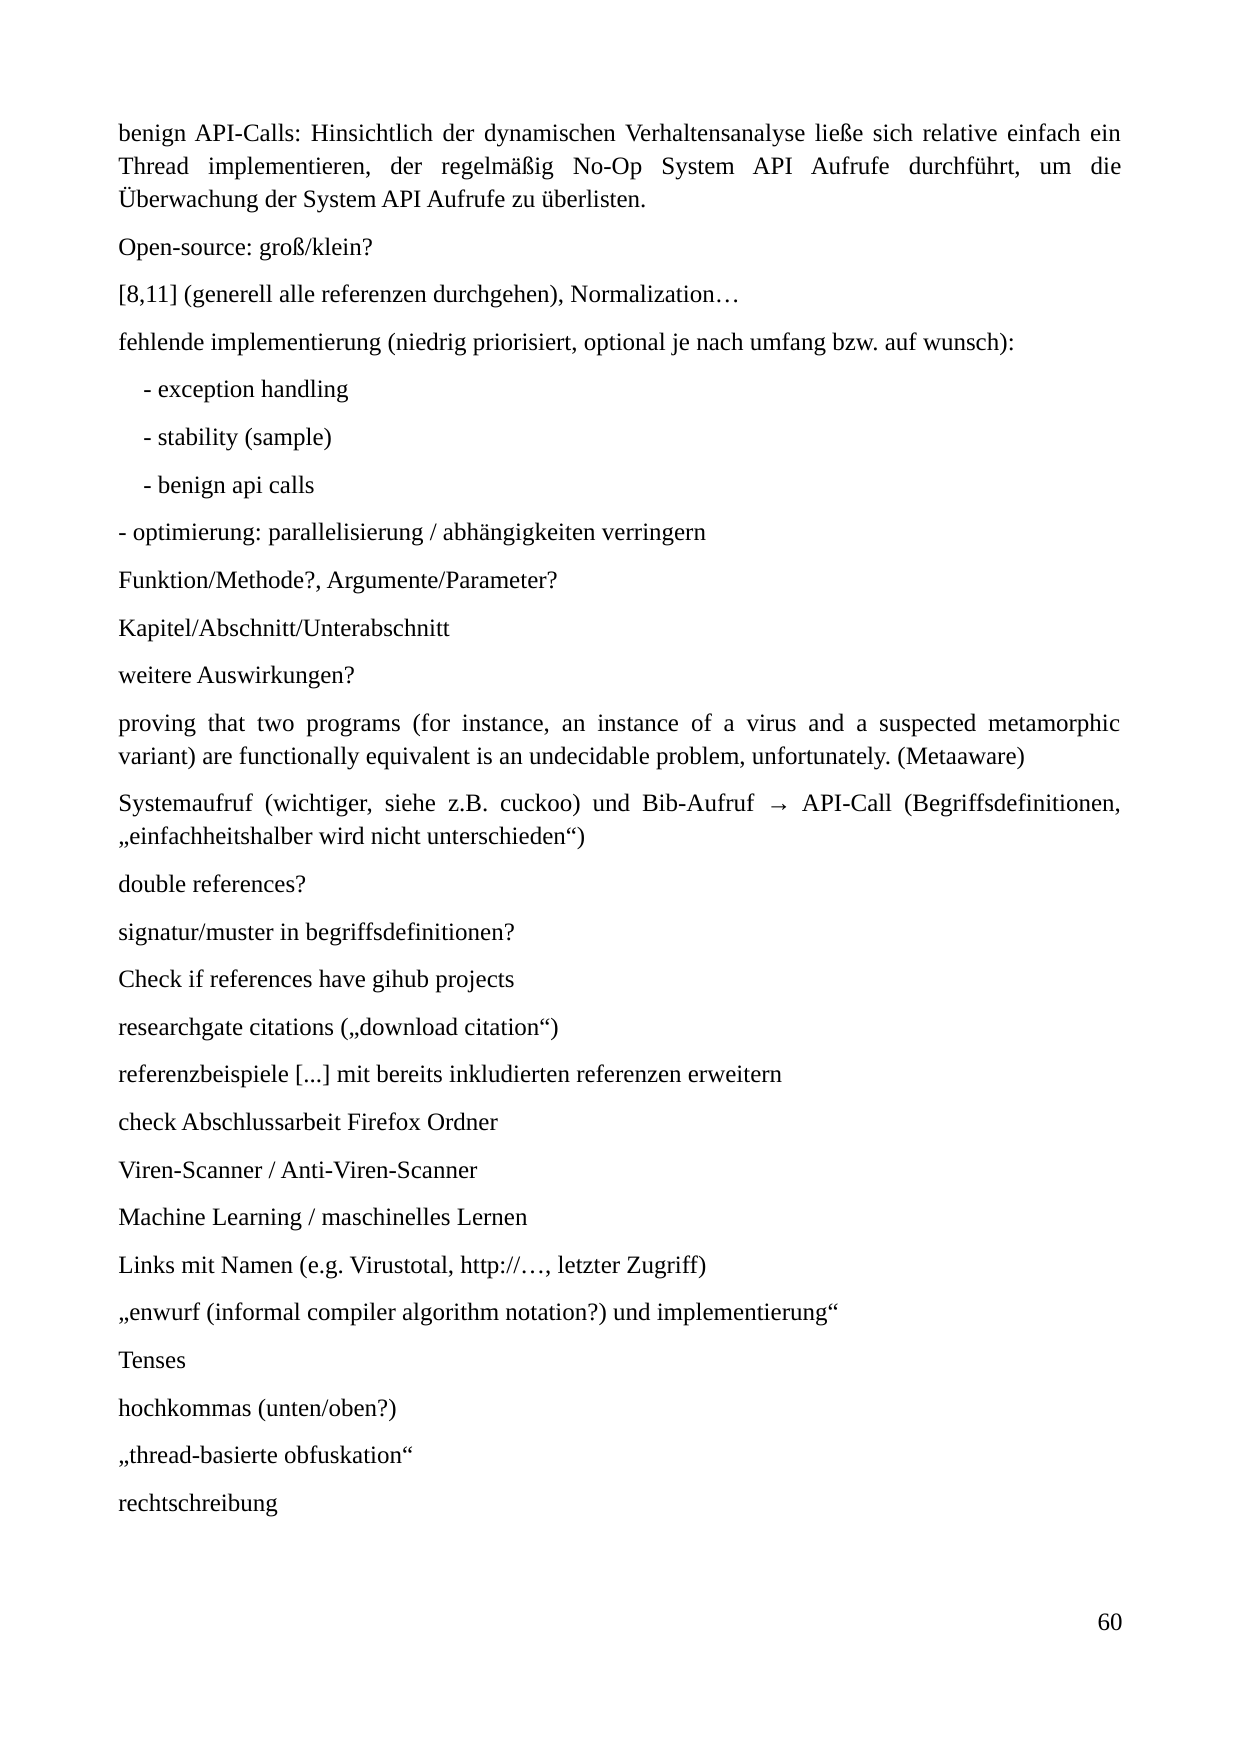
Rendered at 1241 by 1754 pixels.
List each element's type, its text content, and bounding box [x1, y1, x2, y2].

text Kapitel/Abschnitt/Unterabschnitt [118, 613, 1122, 641]
text Viren-Scanner / Anti-Viren-Scanner [118, 1155, 1122, 1183]
text hochkommas (unten/oben?) [118, 1393, 1122, 1421]
text signatur/muster in begriffsdefinitionen? [118, 917, 1122, 945]
text researchgate citations („download citation“) [118, 1012, 1122, 1041]
text double references? [118, 869, 1122, 898]
text Machine Learning / maschinelles Lernen [118, 1202, 1122, 1231]
text - benign api calls [118, 470, 1122, 498]
text Check if references have gihub projects [118, 964, 1122, 993]
text - exception handling [118, 374, 1122, 403]
text „thread-basierte obfuskation“ [118, 1440, 1122, 1469]
text check Abschlussarbeit Firefox Ordner [118, 1107, 1122, 1136]
text referenzbeispiele [...] mit bereits inkludierten referenzen erweitern [118, 1059, 1122, 1088]
text Tenses [118, 1345, 1122, 1374]
text Systemaufruf (wichtiger, siehe z.B. cuckoo) und Bib-Aufruf → API-Call (Begriffsdefinitionen, „einfachheitshalber wird nicht unterschieden“) [118, 788, 1122, 850]
text „enwurf (informal compiler algorithm notation?) und implementierung“ [118, 1297, 1122, 1326]
text fehlende implementierung (niedrig priorisiert, optional je nach umfang bzw. auf wunsch): [118, 327, 1122, 356]
text - stability (sample) [118, 422, 1122, 451]
text benign API-Calls: Hinsichtlich der dynamischen Verhaltensanalyse ließe sich relative einfach ein Thread implementieren, der regelmäßig No-Op System API Aufrufe durchführt, um die Überwachung der System API Aufrufe zu überlisten. [118, 118, 1122, 213]
text Funktion/Methode?, Argumente/Parameter? [118, 565, 1122, 594]
text - optimierung: parallelisierung / abhängigkeiten verringern [118, 517, 1122, 546]
text [8,11] (generell alle referenzen durchgehen), Normalization… [118, 279, 1122, 308]
text proving that two programs (for instance, an instance of a virus and a suspected metamorphic variant) are functionally equivalent is an undecidable problem, unfortunately. (Metaaware) [118, 708, 1122, 769]
text Open-source: groß/klein? [118, 232, 1122, 261]
text weitere Auswirkungen? [118, 660, 1122, 689]
text rechtschreibung [118, 1488, 1122, 1517]
text Links mit Namen (e.g. Virustotal, http://…, letzter Zugriff) [118, 1250, 1122, 1279]
